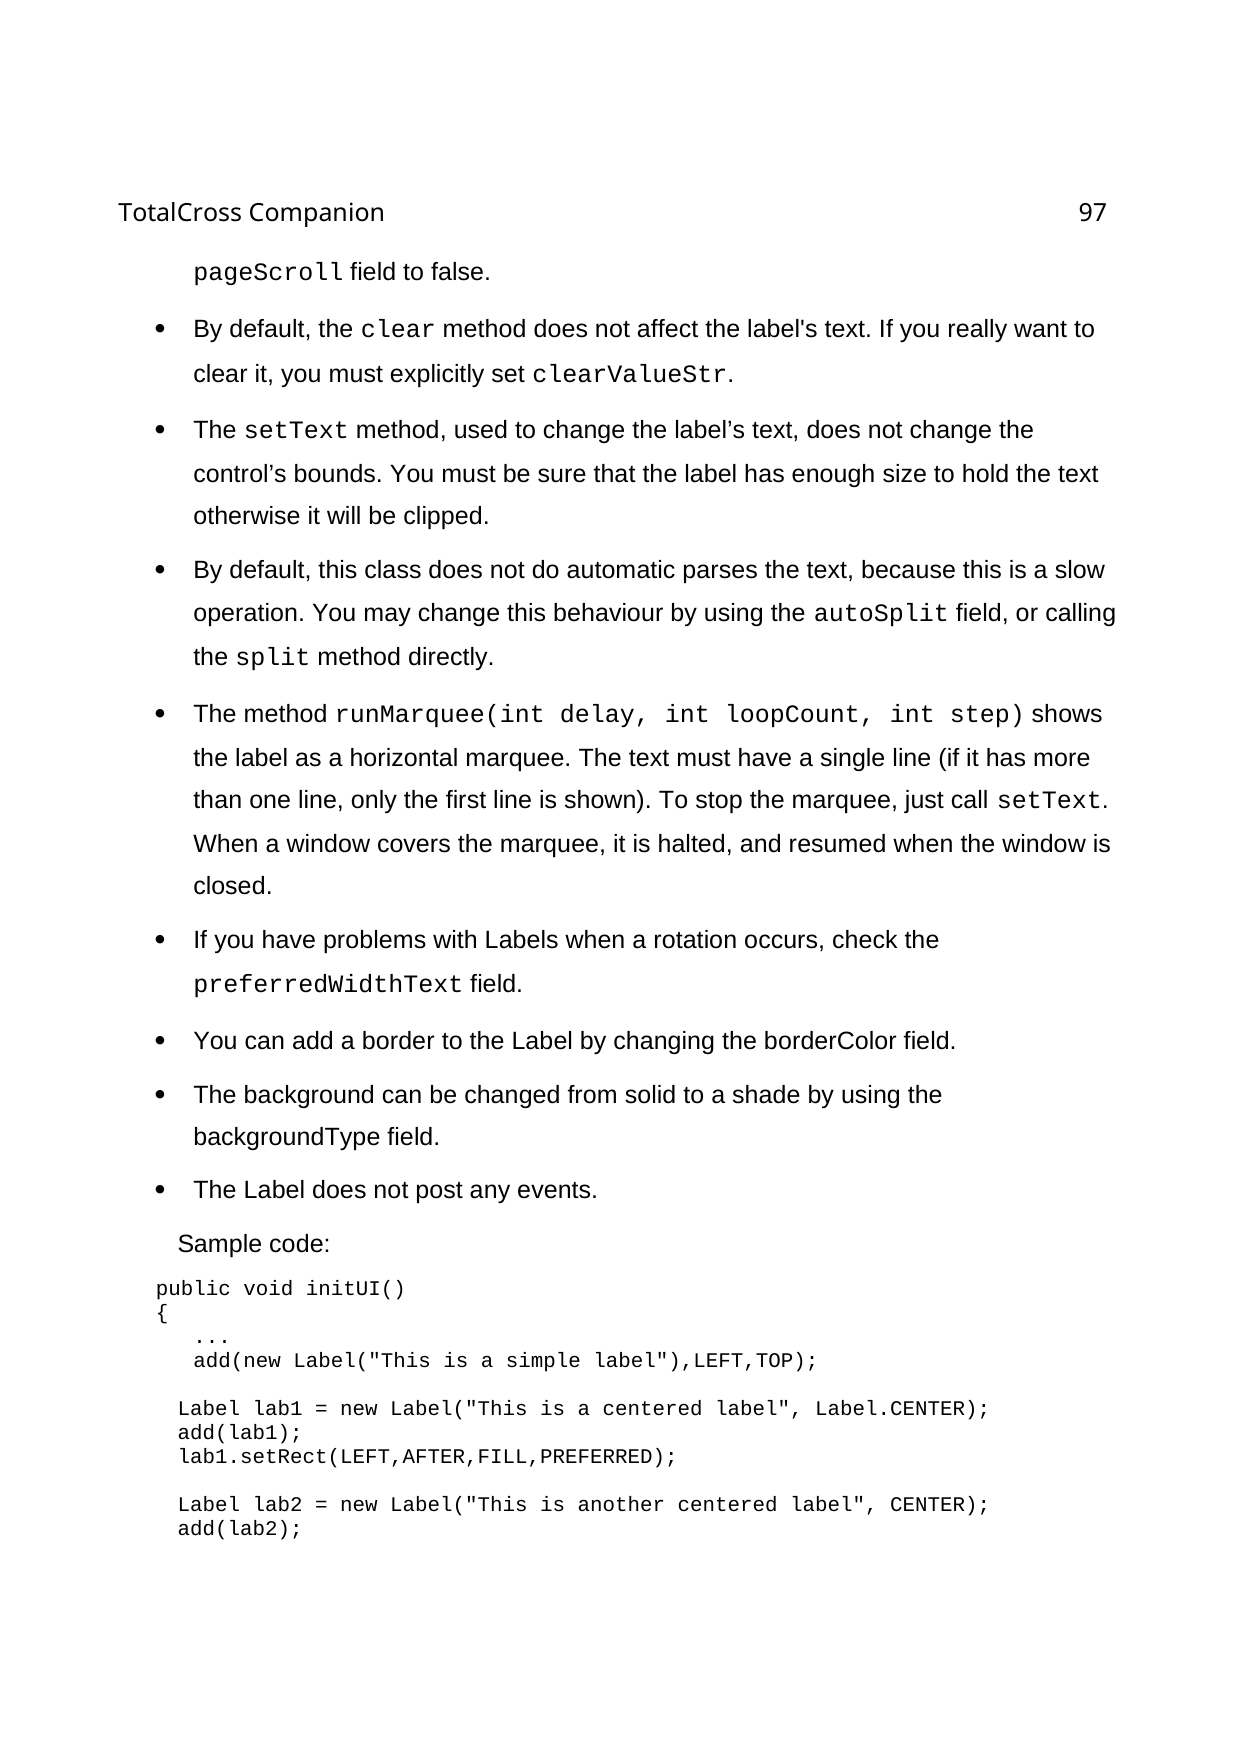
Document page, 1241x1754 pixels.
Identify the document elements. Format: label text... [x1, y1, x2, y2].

text { [118, 1302, 1122, 1326]
text lab1.setRect(LEFT,AFTER,FILL,PREFERRED); [118, 1446, 1122, 1470]
text Label lab1 = new Label("This is a centered label", Label.CENTER); [118, 1398, 1122, 1422]
list You can add a border to the Label by changing the borderColor field. [156, 1027, 1122, 1055]
text add(lab2); [118, 1518, 1122, 1542]
list If you have problems with Labels when a rotation occurs, check the preferredWidthText field. [156, 926, 1122, 1000]
list By default, this class does not do automatic parses the text, because this is a slow operation. You may change this behaviour by using the autoSplit field, or calling the split method directly. [156, 556, 1122, 673]
text add(new Label("This is a simple label"),LEFT,TOP); [118, 1350, 1122, 1374]
list The Label does not post any events. [156, 1176, 1122, 1204]
text Label lab2 = new Label("This is another centered label", CENTER); [118, 1494, 1122, 1518]
list pageScroll field to false. [156, 258, 1122, 288]
text Sample code: [118, 1230, 1122, 1258]
list By default, the clear method does not affect the label's text. If you really want to clear it, you must explicitly set clearValueStr. [156, 315, 1122, 389]
list The method runMarquee(int delay, int loopCount, int step) shows the label as a horizontal marquee. The text must have a single line (if it has more than one line, only the first line is shown). To stop the marquee, just call setText. When a window covers the marquee, it is halted, and resumed when the window is closed. [156, 699, 1122, 900]
text add(lab1); [118, 1422, 1122, 1446]
list The background can be changed from solid to a shade by using the backgroundType field. [156, 1081, 1122, 1151]
list The setText method, used to change the label’s text, does not change the control’s bounds. You must be sure that the label has enough size to hold the text otherwise it will be clipped. [156, 416, 1122, 530]
text public void initUI() [118, 1278, 1122, 1302]
text ... [118, 1326, 1122, 1350]
